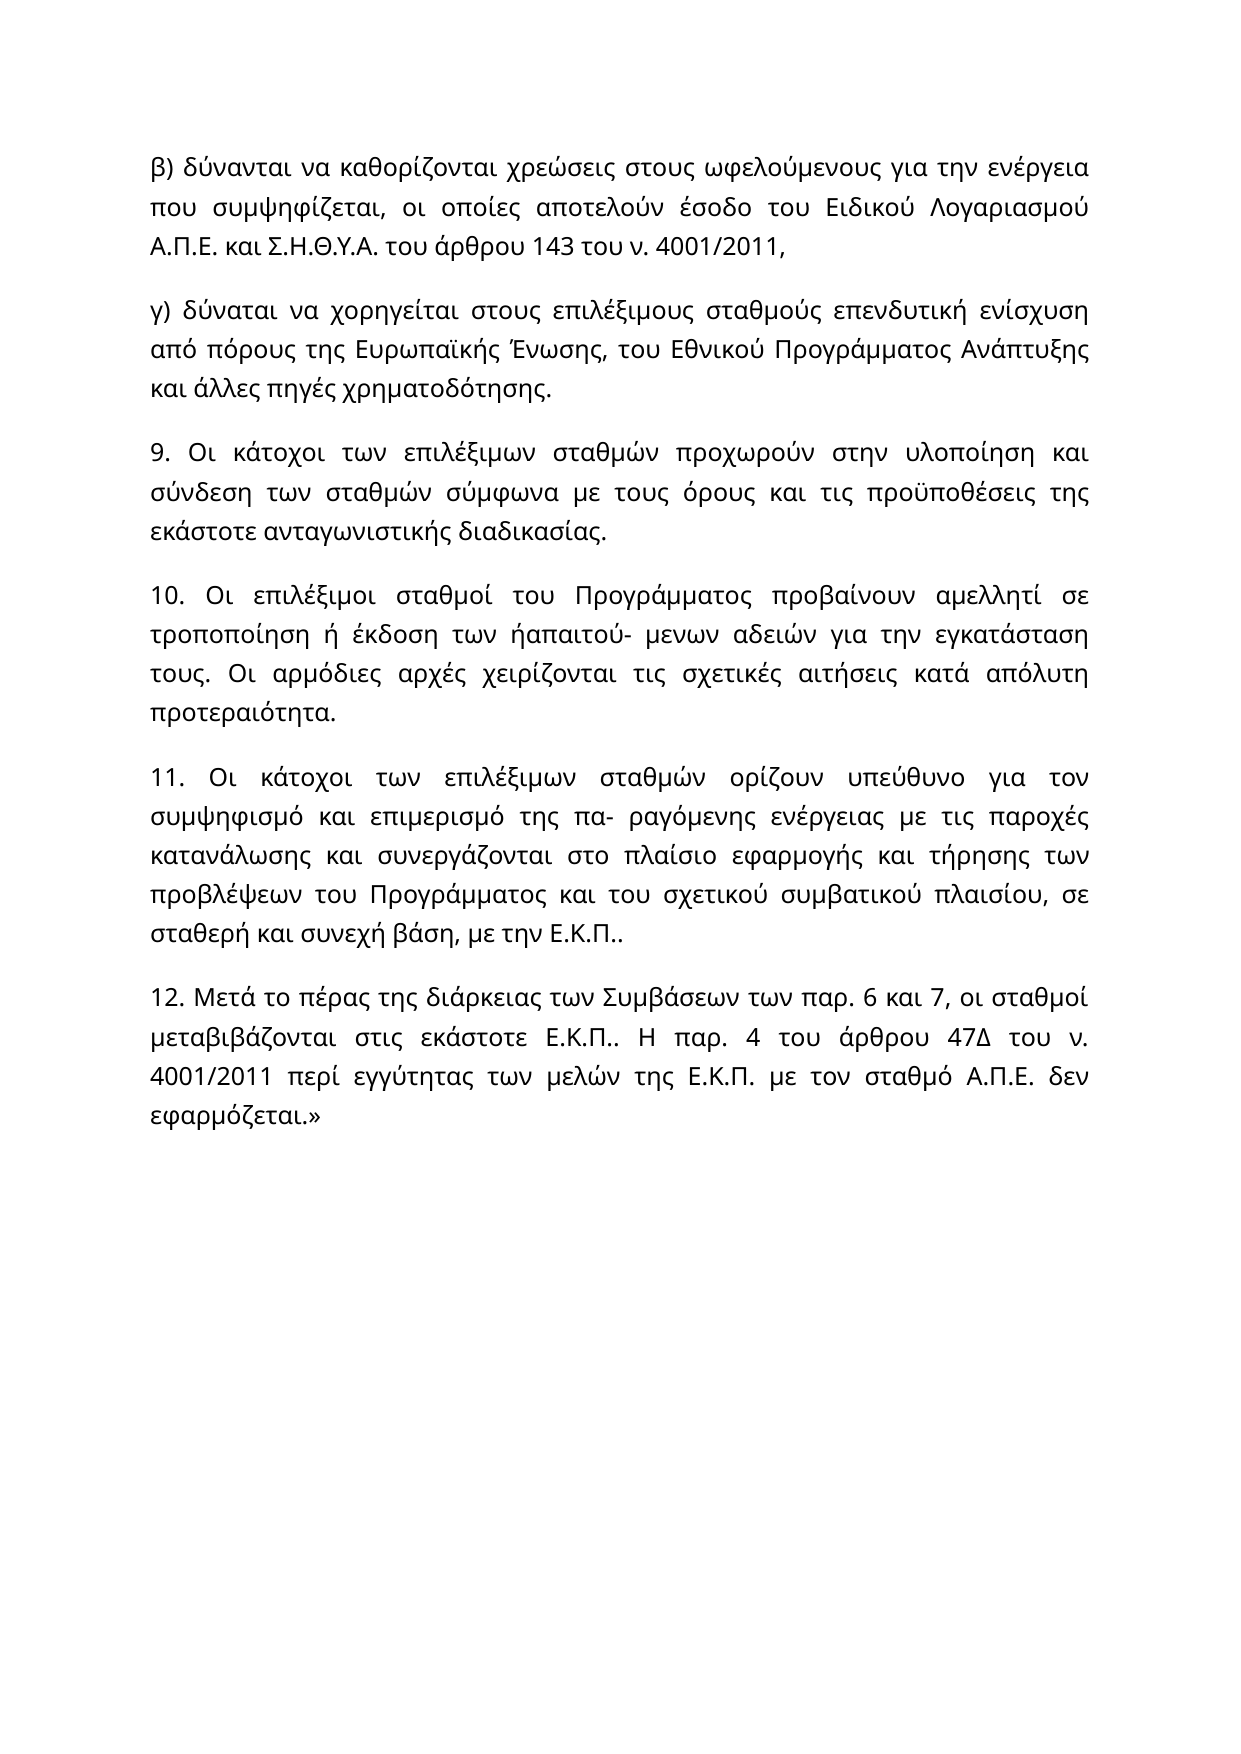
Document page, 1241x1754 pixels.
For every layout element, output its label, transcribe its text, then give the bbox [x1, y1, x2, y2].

text 9. Οι κάτοχοι των επιλέξιμων σταθμών προχωρούν στην υλοποίηση και σύνδεση των σταθμών σύμφωνα με τους όρους και τις προϋποθέσεις της εκάστοτε ανταγωνιστικής διαδικασίας. [150, 435, 1090, 547]
text 12. Μετά το πέρας της διάρκειας των Συμβάσεων των παρ. 6 και 7, οι σταθμοί μεταβιβάζονται στις εκάστοτε Ε.Κ.Π.. Η παρ. 4 του άρθρου 47Δ του ν. 4001/2011 περί εγγύτητας των μελών της Ε.Κ.Π. με τον σταθμό Α.Π.Ε. δεν εφαρμόζεται.» [150, 980, 1090, 1132]
text β) δύνανται να καθορίζονται χρεώσεις στους ωφελούμενους για την ενέργεια που συμψηφίζεται, οι οποίες αποτελούν έσοδο του Ειδικού Λογαριασμού Α.Π.Ε. και Σ.Η.Θ.Υ.Α. του άρθρου 143 του ν. 4001/2011, [150, 150, 1090, 262]
text 10. Οι επιλέξιμοι σταθμοί του Προγράμματος προβαίνουν αμελλητί σε τροποποίηση ή έκδοση των ήαπαιτού- μενων αδειών για την εγκατάσταση τους. Οι αρμόδιες αρχές χειρίζονται τις σχετικές αιτήσεις κατά απόλυτη προτεραιότητα. [150, 577, 1090, 729]
text γ) δύναται να χορηγείται στους επιλέξιμους σταθμούς επενδυτική ενίσχυση από πόρους της Ευρωπαϊκής Ένωσης, του Εθνικού Προγράμματος Ανάπτυξης και άλλες πηγές χρηματοδότησης. [150, 292, 1090, 405]
text 11. Οι κάτοχοι των επιλέξιμων σταθμών ορίζουν υπεύθυνο για τον συμψηφισμό και επιμερισμό της πα- ραγόμενης ενέργειας με τις παροχές κατανάλωσης και συνεργάζονται στο πλαίσιο εφαρμογής και τήρησης των προβλέψεων του Προγράμματος και του σχετικού συμβατικού πλαισίου, σε σταθερή και συνεχή βάση, με την Ε.Κ.Π.. [150, 759, 1090, 950]
